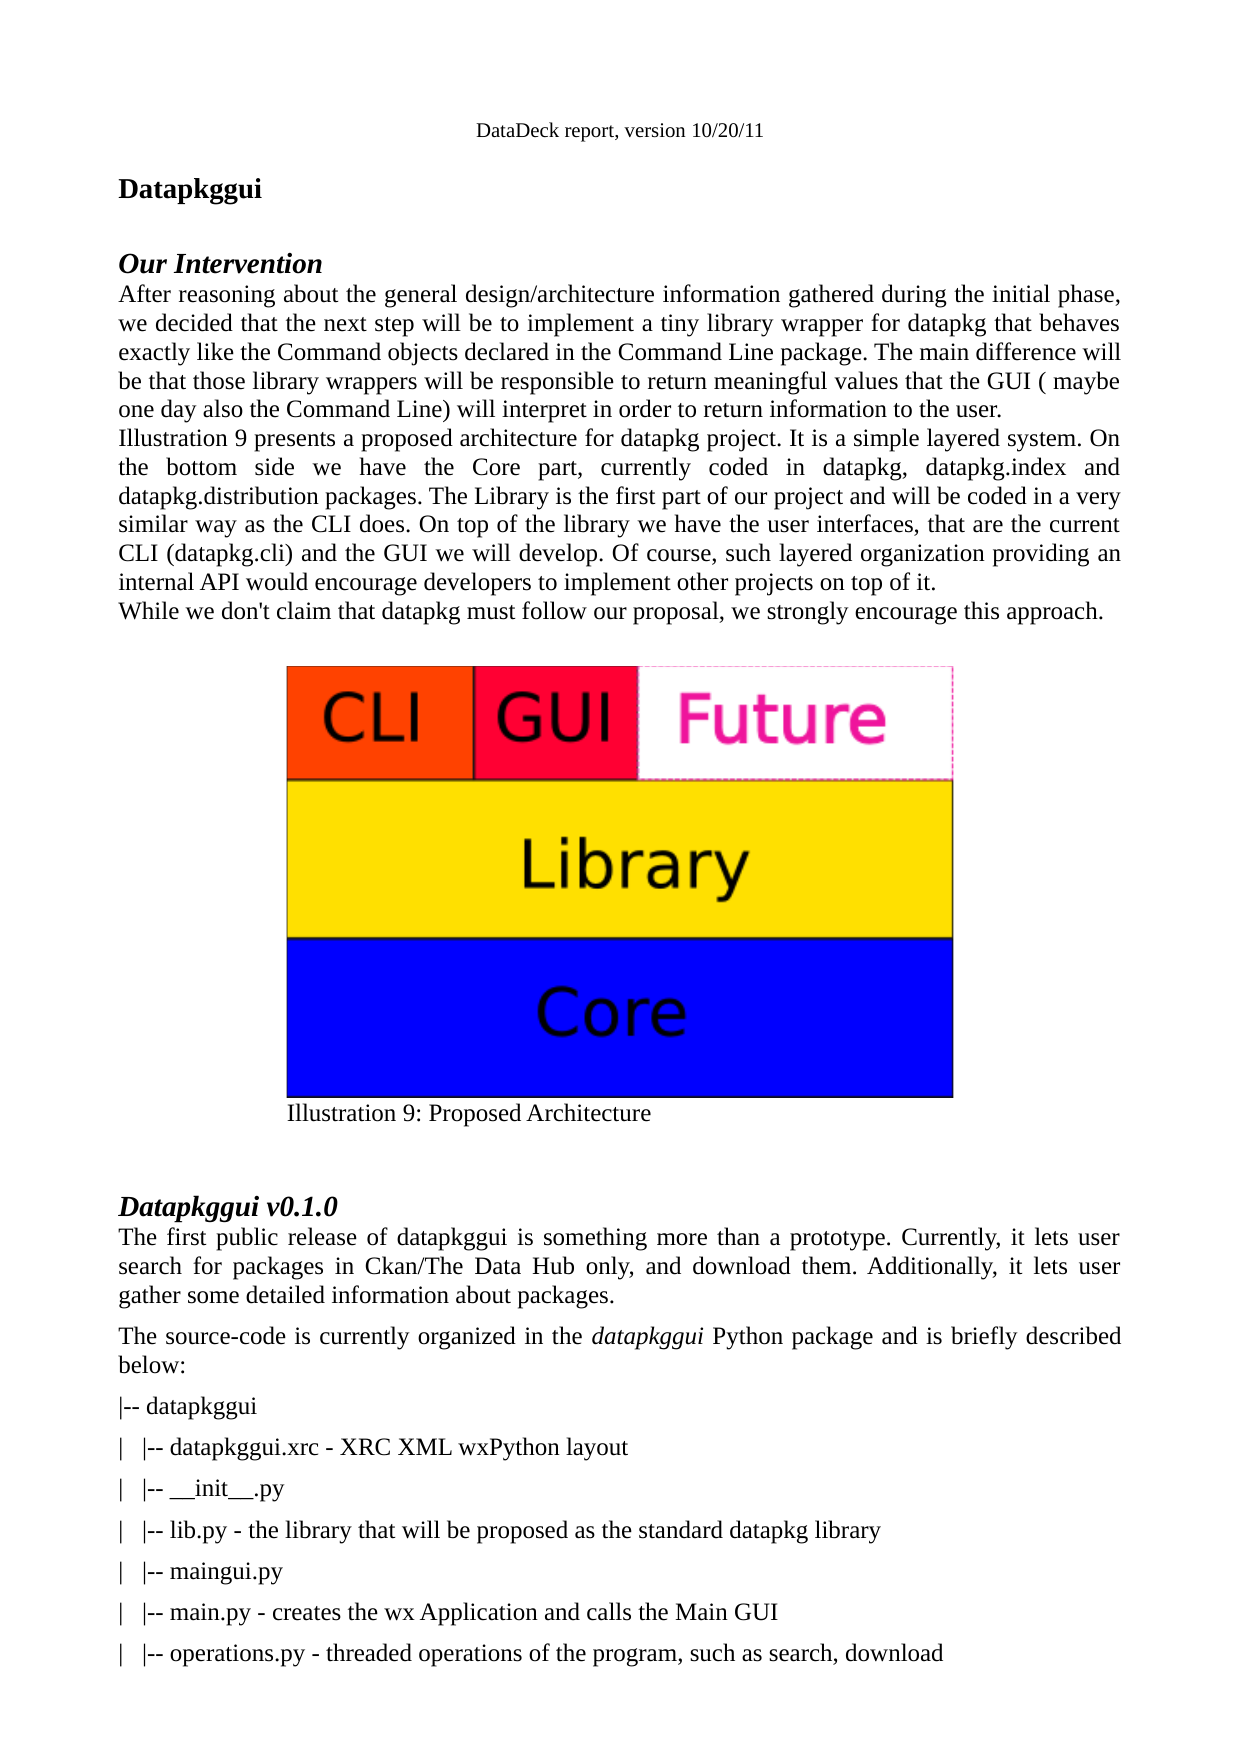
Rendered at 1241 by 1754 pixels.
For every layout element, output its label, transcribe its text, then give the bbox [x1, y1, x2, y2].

subtitle Our Intervention [118, 246, 1122, 279]
text |-- datapkggui [118, 1391, 1122, 1420]
text | |-- main.py - creates the wx Application and calls the Main GUI [118, 1597, 1122, 1626]
picture [286, 666, 954, 1098]
text After reasoning about the general design/architecture information gathered during the initial phase, we decided that the next step will be to implement a tiny library wrapper for datapkg that behaves exactly like the Command objects declared in the Command Line package. The main difference will be that those library wrappers will be responsible to return meaningful values that the GUI ( maybe one day also the Command Line) will interpret in order to return information to the user. [118, 279, 1122, 423]
subtitle Datapkggui [118, 172, 1122, 205]
text Illustration 9 presents a proposed architecture for datapkg project. It is a simple layered system. On the bottom side we have the Core part, currently coded in datapkg, datapkg.index and datapkg.distribution packages. The Library is the first part of our project and will be coded in a very similar way as the CLI does. On top of the library we have the user interfaces, that are the current CLI (datapkg.cli) and the GUI we will develop. Of course, such layered organization providing an internal API would encourage developers to implement other projects on top of it. [118, 423, 1122, 596]
text The source-code is currently organized in the datapkggui Python package and is briefly described below: [118, 1321, 1122, 1378]
text While we don't claim that datapkg must follow our proposal, we strongly encourage this approach. [118, 596, 1122, 624]
text The first public release of datapkggui is something more than a prototype. Currently, it lets user search for packages in Ckan/The Data Hub only, and download them. Additionally, it lets user gather some detailed information about packages. [118, 1222, 1122, 1308]
text | |-- operations.py - threaded operations of the program, such as search, download [118, 1638, 1122, 1667]
text | |-- __init__.py [118, 1473, 1122, 1502]
text | |-- maingui.py [118, 1556, 1122, 1585]
text | |-- lib.py - the library that will be proposed as the standard datapkg library [118, 1515, 1122, 1543]
text | |-- datapkggui.xrc - XRC XML wxPython layout [118, 1432, 1122, 1461]
subtitle Datapkggui v0.1.0 [118, 1189, 1122, 1222]
text Illustration 9: Proposed Architecture [287, 1098, 953, 1126]
